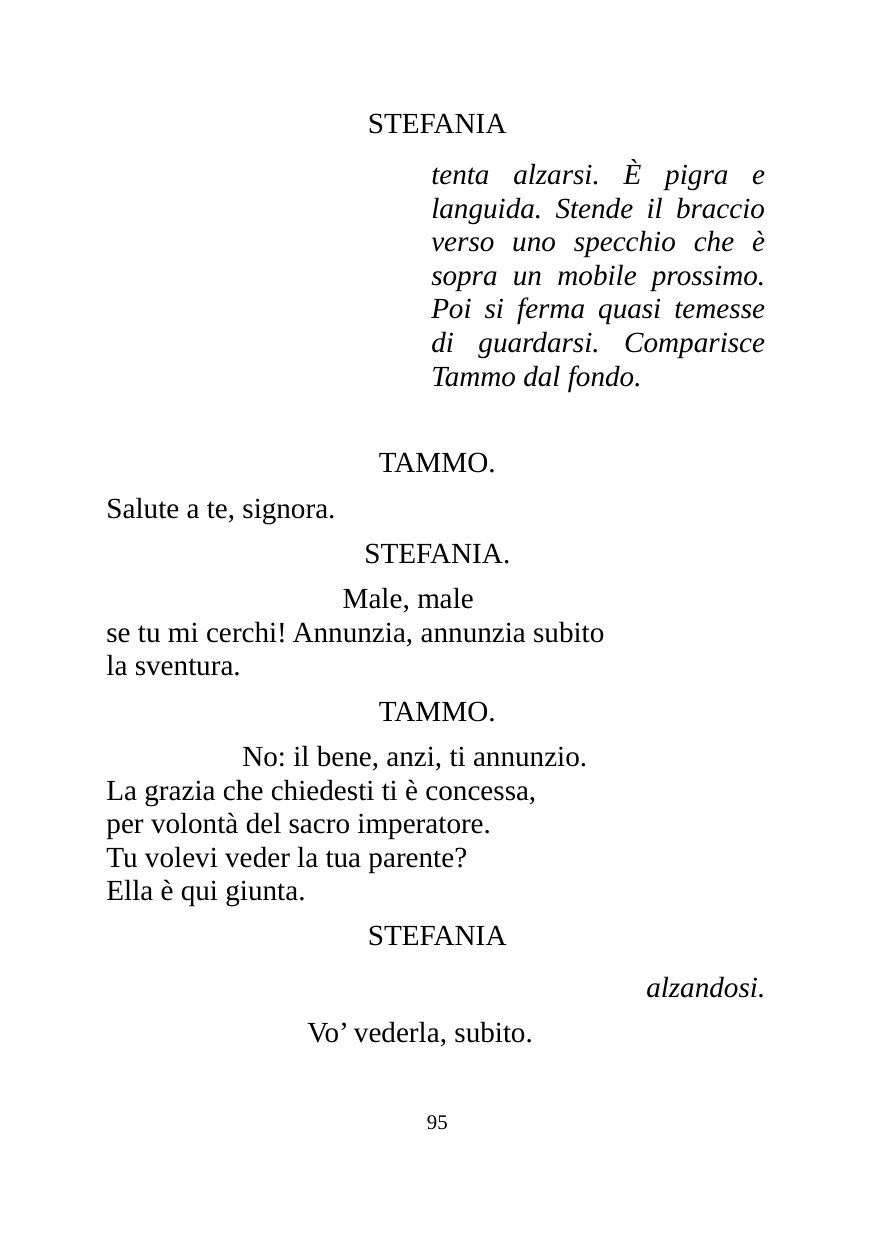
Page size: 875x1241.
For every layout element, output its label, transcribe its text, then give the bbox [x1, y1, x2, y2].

text tenta alzarsi. È pigra e languida. Stende il braccio verso uno specchio che è sopra un mobile prossimo. Poi si ferma quasi temesse di guardarsi. Comparisce Tammo dal fondo. [431, 157, 768, 392]
text STEFANIA [106, 918, 768, 952]
text Vo’ vederla, subito. [106, 1015, 768, 1049]
text Male, male se tu mi cerchi! Annunzia, annunzia subito la sventura. [106, 581, 768, 682]
text TAMMO. [106, 694, 768, 727]
text Salute a te, signora. [106, 491, 768, 524]
text No: il bene, anzi, ti annunzio. La grazia che chiedesti ti è concessa, per volontà del sacro imperatore. Tu volevi veder la tua parente? Ella è qui giunta. [106, 739, 768, 907]
text TAMMO. [106, 445, 768, 479]
text STEFANIA [106, 106, 768, 140]
text STEFANIA. [106, 536, 768, 569]
text alzandosi. [342, 970, 768, 1003]
